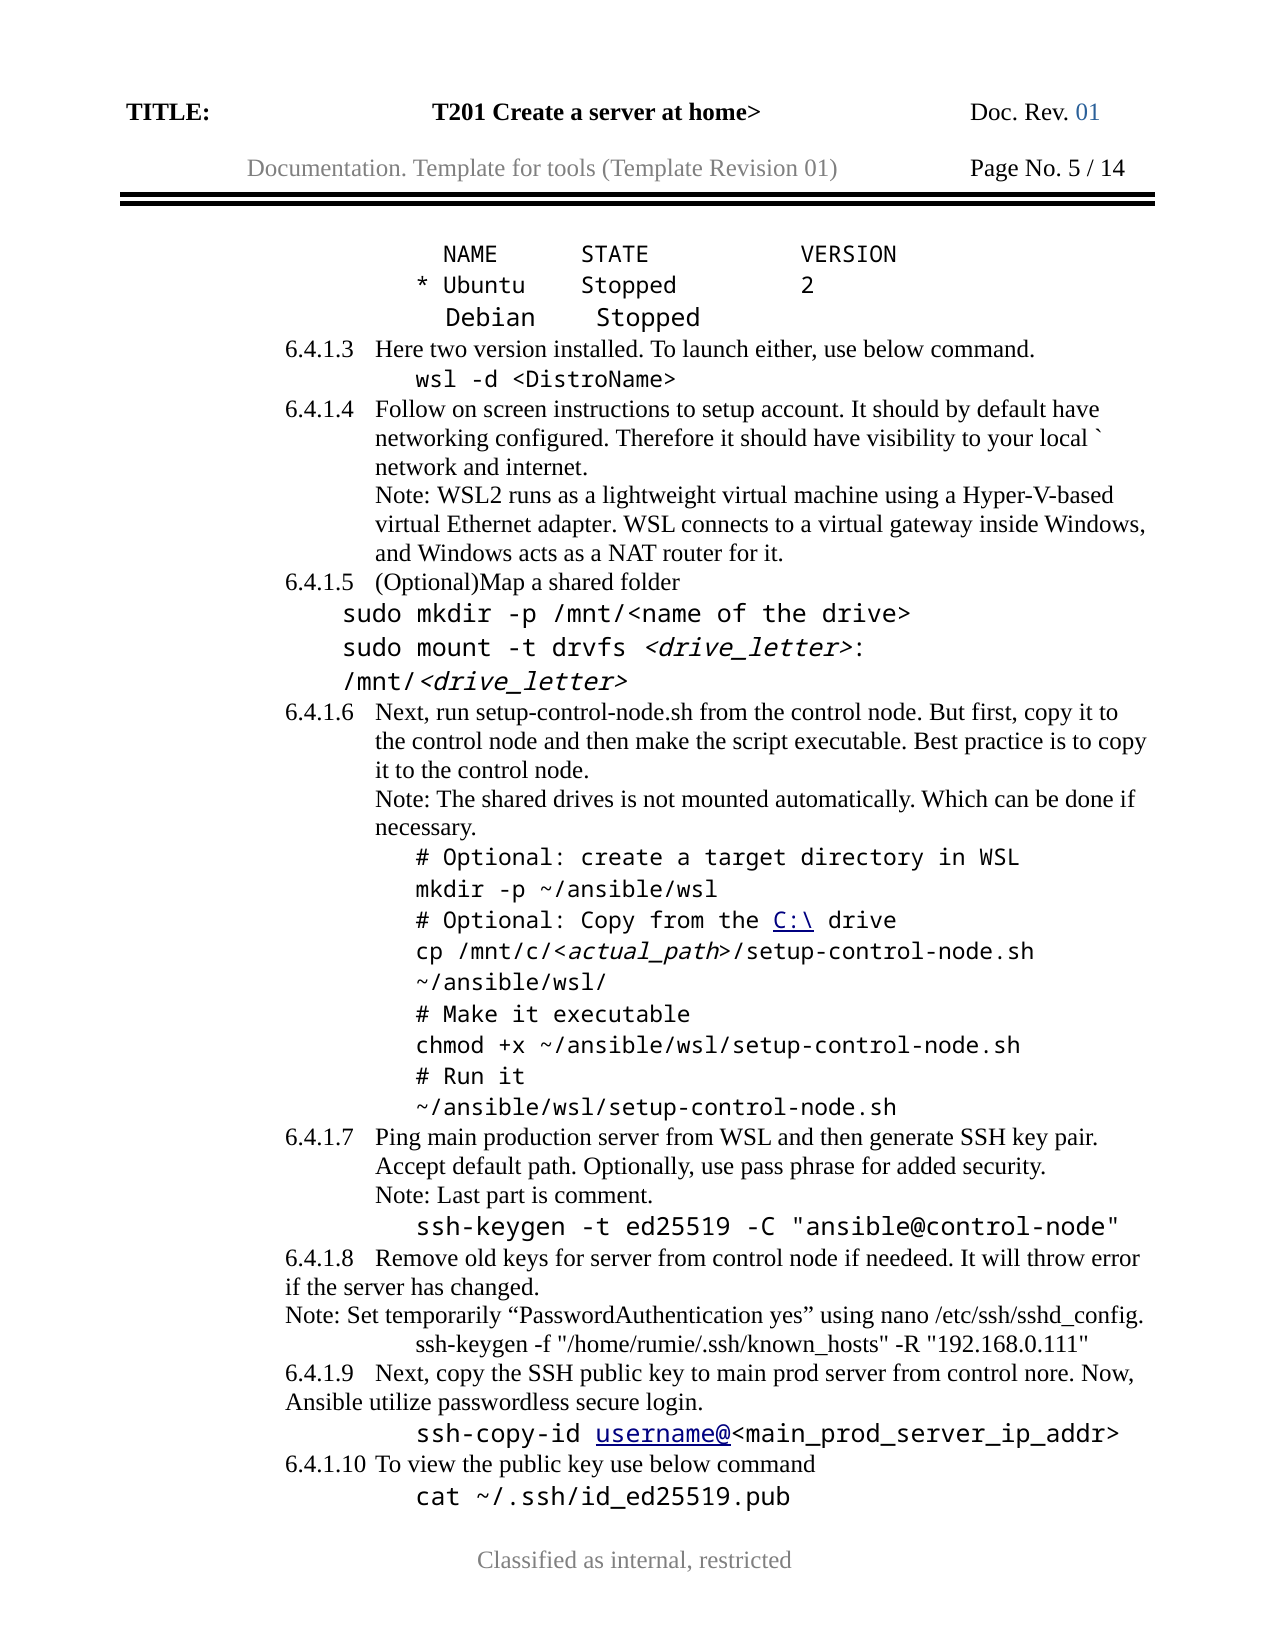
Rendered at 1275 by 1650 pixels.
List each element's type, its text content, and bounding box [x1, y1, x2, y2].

subtitle Note: Last part is comment. [375, 1180, 1155, 1209]
subtitle Note: WSL2 runs as a lightweight virtual machine using a Hyper-V-based virtual Ethernet adapter. WSL connects to a virtual gateway inside Windows, and Windows acts as a NAT router for it. [375, 480, 1155, 567]
text chmod +x ~/ansible/wsl/setup-control-node.sh [415, 1029, 1155, 1060]
text # Optional: Copy from the C:\ drive [415, 904, 1155, 935]
subtitle Next, copy the SSH public key to main prod server from control nore. Now, Ansible utilize passwordless secure login. [285, 1358, 1155, 1415]
text * Ubuntu Stopped 2 [415, 269, 1155, 300]
text # Make it executable [415, 997, 1155, 1029]
text ssh-copy-id username@<main_prod_server_ip_addr> [415, 1415, 1155, 1449]
text NAME STATE VERSION [415, 237, 1155, 269]
text Debian Stopped [415, 300, 1155, 334]
subtitle Next, run setup-control-node.sh from the control node. But first, copy it to the control node and then make the script executable. Best practice is to copy it to the control node. [285, 697, 1155, 784]
subtitle (Optional)Map a shared folder [285, 567, 1155, 595]
subtitle Follow on screen instructions to setup account. It should by default have networking configured. Therefore it should have visibility to your local ` network and internet. [285, 394, 1155, 480]
text wsl -d <DistroName> [415, 363, 1155, 394]
subtitle Note: The shared drives is not mounted automatically. Which can be done if necessary. [375, 784, 1155, 841]
text mkdir -p ~/ansible/wsl [415, 872, 1155, 904]
text sudo mount -t drvfs <drive_letter>: /mnt/<drive_letter> [342, 629, 1155, 697]
subtitle Remove old keys for server from control node if needeed. It will throw error if the server has changed. [285, 1243, 1155, 1300]
text # Optional: create a target directory in WSL [415, 841, 1155, 872]
subtitle Note: Set temporarily “PasswordAuthentication yes” using nano /etc/ssh/sshd_config. [285, 1300, 1155, 1329]
text ~/ansible/wsl/setup-control-node.sh [415, 1091, 1155, 1122]
text cp /mnt/c/<actual_path>/setup-control-node.sh ~/ansible/wsl/ [415, 935, 1155, 997]
subtitle To view the public key use below command [285, 1449, 1155, 1478]
text ssh-keygen -f "/home/rumie/.ssh/known_hosts" -R "192.168.0.111" [415, 1329, 1155, 1358]
text ssh-keygen -t ed25519 -C "ansible@control-node" [415, 1209, 1155, 1243]
subtitle Ping main production server from WSL and then generate SSH key pair. Accept default path. Optionally, use pass phrase for added security. [285, 1122, 1155, 1180]
text cat ~/.ssh/id_ed25519.pub [415, 1478, 1155, 1512]
text # Run it [415, 1060, 1155, 1091]
subtitle Here two version installed. To launch either, use below command. [285, 334, 1155, 363]
text sudo mkdir -p /mnt/<name of the drive> [342, 595, 1155, 629]
